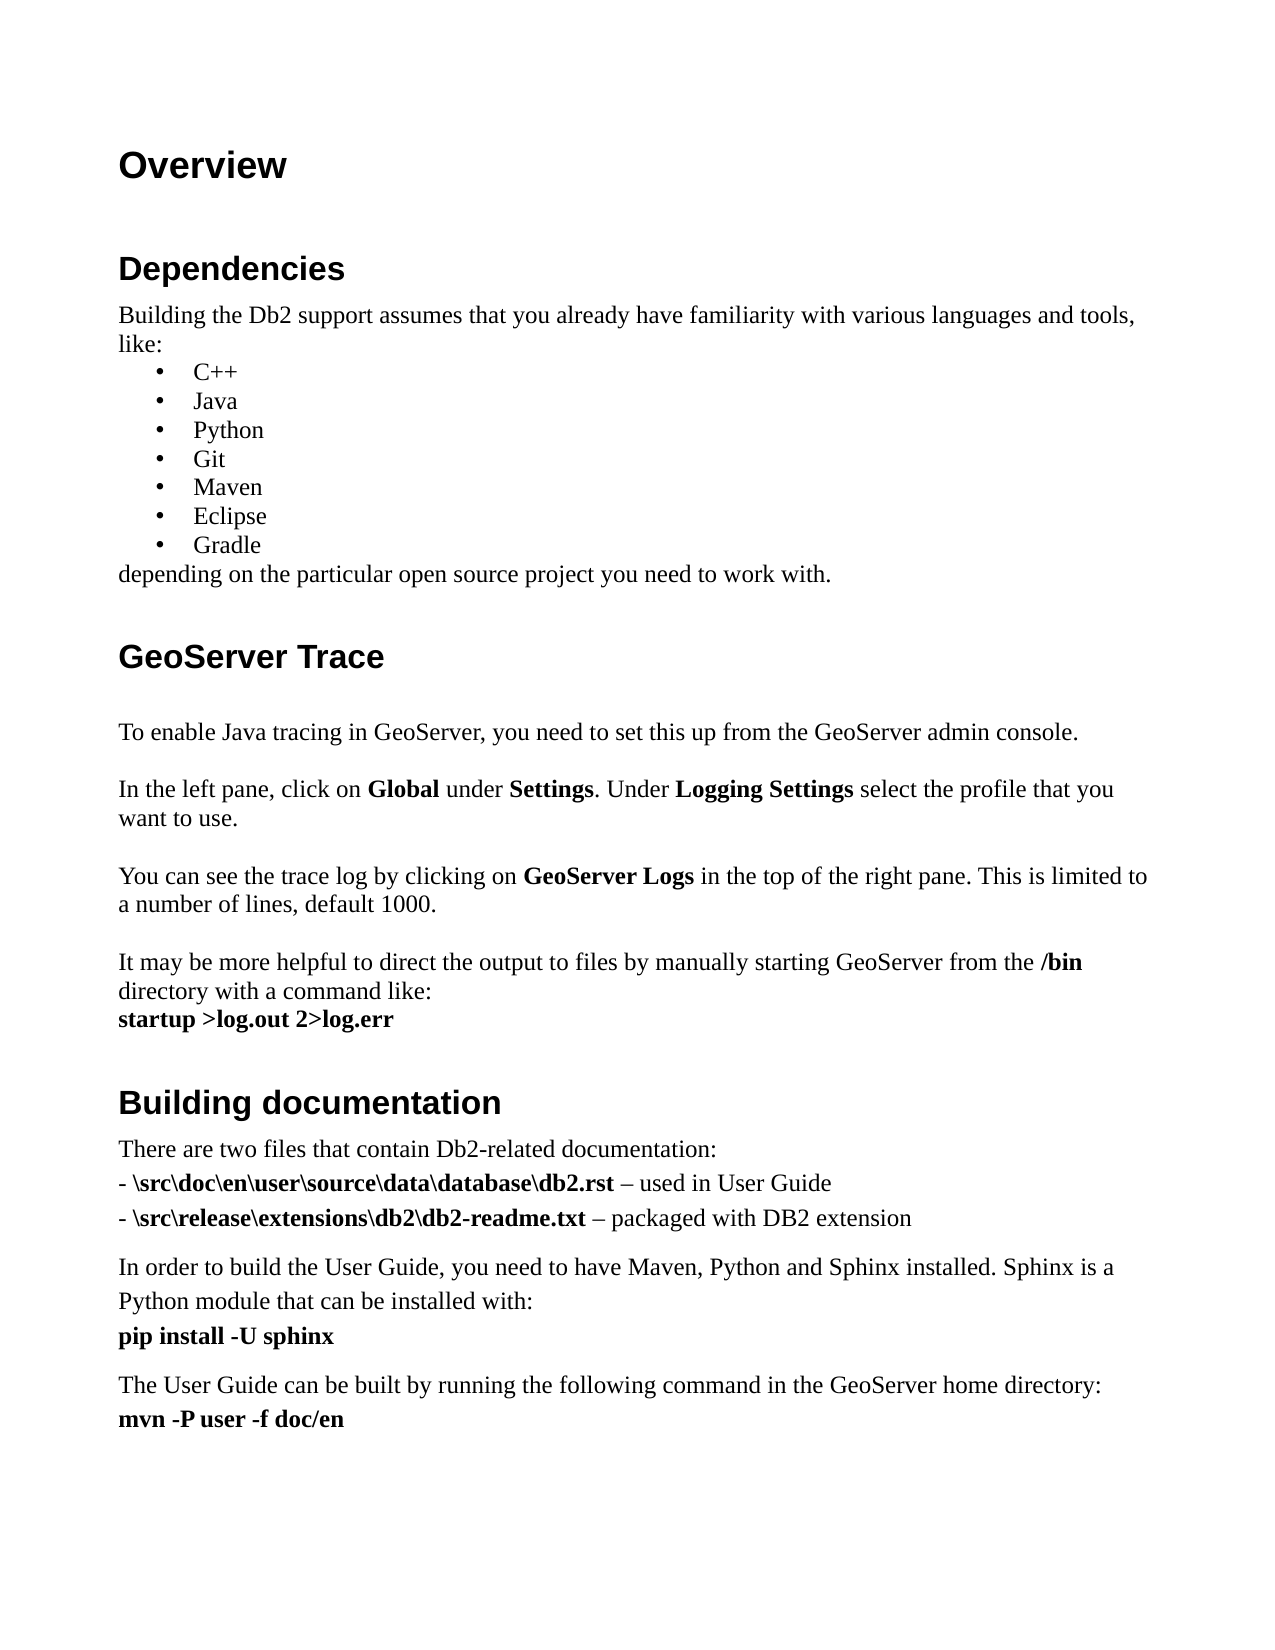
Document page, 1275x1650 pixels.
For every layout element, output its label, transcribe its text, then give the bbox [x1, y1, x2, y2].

list Gradle [156, 530, 1157, 559]
subtitle Dependencies [118, 249, 1157, 287]
text depending on the particular open source project you need to work with. [118, 559, 1157, 587]
text It may be more helpful to direct the output to files by manually starting GeoServer from the /bin directory with a command like: startup >log.out 2>log.err [118, 947, 1157, 1033]
subtitle Overview [118, 143, 1157, 187]
text You can see the trace log by clicking on GeoServer Logs in the top of the right pane. This is limited to a number of lines, default 1000. [118, 861, 1157, 918]
list C++ [156, 357, 1157, 386]
text The User Guide can be built by running the following command in the GeoServer home directory: mvn -P user -f doc/en [118, 1370, 1157, 1433]
text In order to build the User Guide, you need to have Maven, Python and Sphinx installed. Sphinx is a Python module that can be installed with: pip install -U sphinx [118, 1252, 1157, 1350]
list Git [156, 444, 1157, 472]
list Maven [156, 472, 1157, 501]
text Building the Db2 support assumes that you already have familiarity with various languages and tools, like: [118, 300, 1157, 357]
text In the left pane, click on Global under Settings. Under Logging Settings select the profile that you want to use. [118, 774, 1157, 832]
subtitle GeoServer Trace [118, 637, 1157, 676]
text To enable Java tracing in GeoServer, you need to set this up from the GeoServer admin console. [118, 717, 1157, 746]
list Python [156, 415, 1157, 444]
list Eclipse [156, 501, 1157, 530]
text There are two files that contain Db2-related documentation: - \src\doc\en\user\source\data\database\db2.rst – used in User Guide - \src\release\extensions\db2\db2-readme.txt – packaged with DB2 extension [118, 1134, 1157, 1232]
list Java [156, 386, 1157, 415]
subtitle Building documentation [118, 1083, 1157, 1121]
